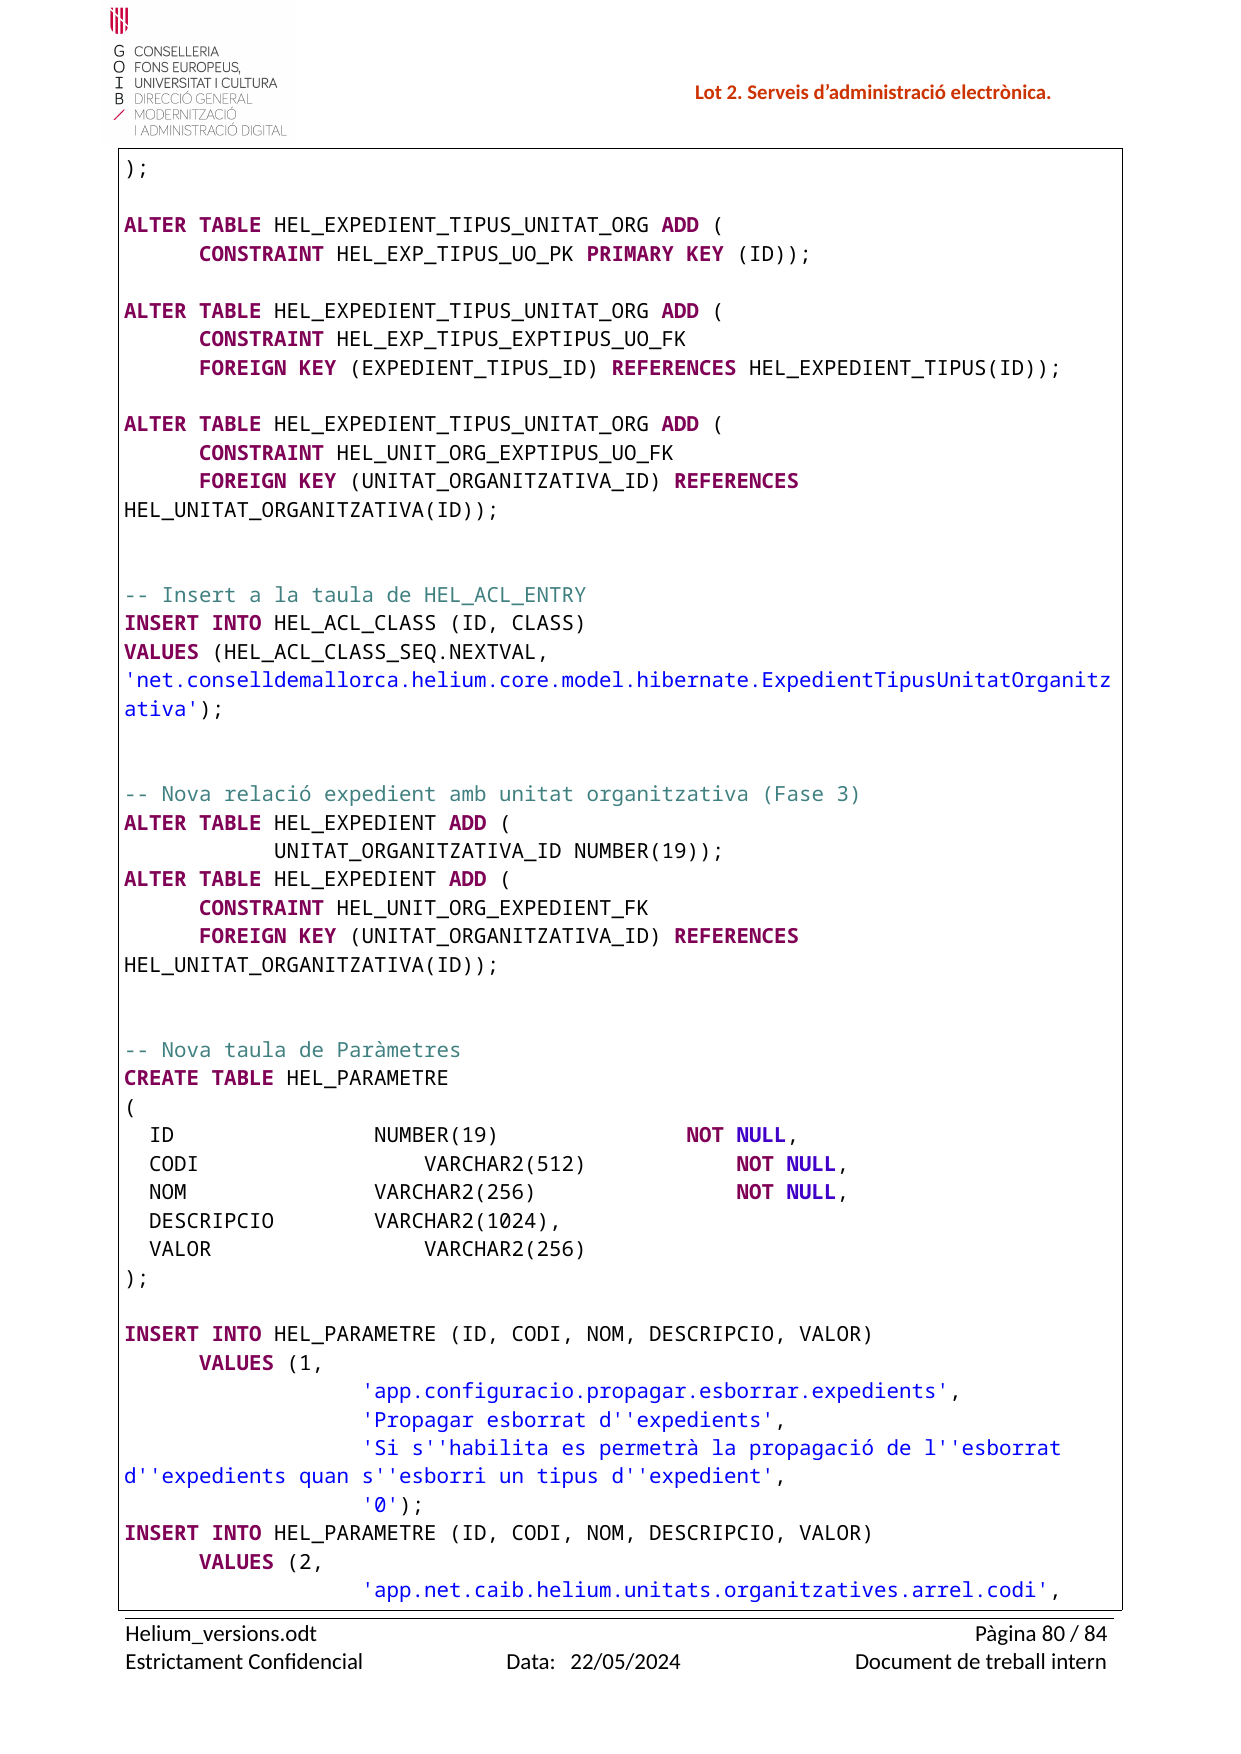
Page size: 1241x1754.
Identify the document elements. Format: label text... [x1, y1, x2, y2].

picture [100, 0, 297, 144]
table_header ); ALTER TABLE HEL_EXPEDIENT_TIPUS_UNITAT_ORG ADD ( CONSTRAINT HEL_EXP_TIPUS_UO_PK PRIMARY KEY (ID)); ALTER TABLE HEL_EXPEDIENT_TIPUS_UNITAT_ORG ADD ( CONSTRAINT HEL_EXP_TIPUS_EXPTIPUS_UO_FK FOREIGN KEY (EXPEDIENT_TIPUS_ID) REFERENCES HEL_EXPEDIENT_TIPUS(ID)); ALTER TABLE HEL_EXPEDIENT_TIPUS_UNITAT_ORG ADD ( CONSTRAINT HEL_UNIT_ORG_EXPTIPUS_UO_FK FOREIGN KEY (UNITAT_ORGANITZATIVA_ID) REFERENCES HEL_UNITAT_ORGANITZATIVA(ID)); -- Insert a la taula de HEL_ACL_ENTRY INSERT INTO HEL_ACL_CLASS (ID, CLASS) VALUES (HEL_ACL_CLASS_SEQ.NEXTVAL, 'net.conselldemallorca.helium.core.model.hibernate.ExpedientTipusUnitatOrganitzativa'); -- Nova relació expedient amb unitat organitzativa (Fase 3) ALTER TABLE HEL_EXPEDIENT ADD ( UNITAT_ORGANITZATIVA_ID NUMBER(19)); ALTER TABLE HEL_EXPEDIENT ADD ( CONSTRAINT HEL_UNIT_ORG_EXPEDIENT_FK FOREIGN KEY (UNITAT_ORGANITZATIVA_ID) REFERENCES HEL_UNITAT_ORGANITZATIVA(ID)); -- Nova taula de Paràmetres CREATE TABLE HEL_PARAMETRE ( ID NUMBER(19) NOT NULL, CODI VARCHAR2(512) NOT NULL, NOM VARCHAR2(256) NOT NULL, DESCRIPCIO VARCHAR2(1024), VALOR VARCHAR2(256) ); INSERT INTO HEL_PARAMETRE (ID, CODI, NOM, DESCRIPCIO, VALOR) VALUES (1, 'app.configuracio.propagar.esborrar.expedients', 'Propagar esborrat d''expedients', 'Si s''habilita es permetrà la propagació de l''esborrat d''expedients quan s''esborri un tipus d''expedient', '0'); INSERT INTO HEL_PARAMETRE (ID, CODI, NOM, DESCRIPCIO, VALOR) VALUES (2, 'app.net.caib.helium.unitats.organitzatives.arrel.codi', [119, 149, 1122, 1609]
